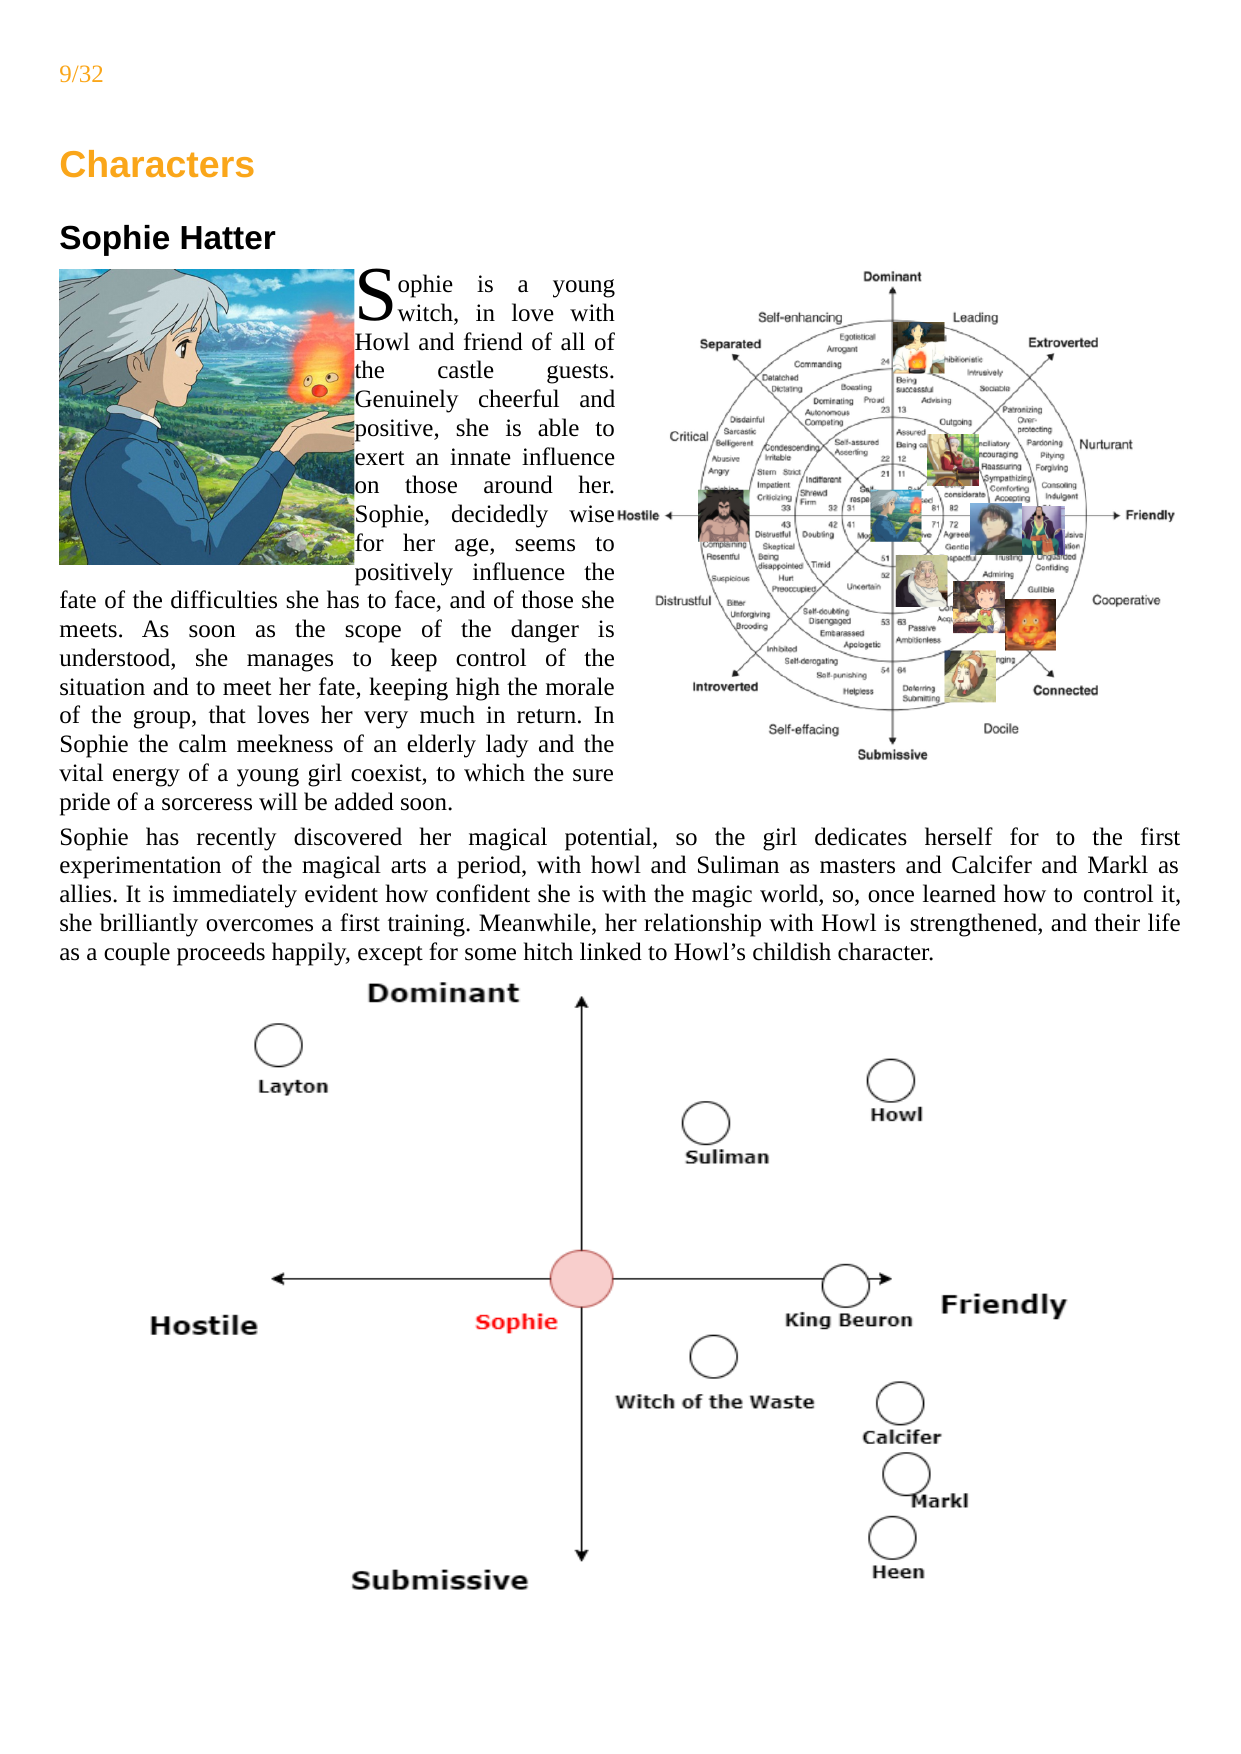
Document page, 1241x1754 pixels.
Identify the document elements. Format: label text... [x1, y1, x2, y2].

text Sophie is a young witch, in love with Howl and friend of all of the castle guests. Genuinely cheerful and positive, she is able to exert an innate influence on those around her. Sophie, decidedly wise for her age, seems to positively influence the fate of the difficulties she has to face, and of those she meets. As soon as the scope of the danger is understood, she manages to keep control of the situation and to meet her fate, keeping high the morale of the group, that loves her very much in return. In Sophie the calm meekness of an elderly lady and the vital energy of a young girl coexist, to which the sure pride of a sorceress will be added soon. [59, 269, 1181, 816]
subtitle Sophie Hatter [59, 218, 1181, 257]
subtitle Characters [59, 142, 1181, 185]
picture [615, 264, 1177, 767]
picture [146, 974, 1094, 1594]
picture [59, 269, 355, 565]
text Sophie has recently discovered her magical potential, so the girl dedicates herself for to the first experimentation of the magical arts a period, with howl and Suliman as masters and Calcifer and Markl as allies. It is immediately evident how confident she is with the magic world, so, once learned how to control it, she brilliantly overcomes a first training. Meanwhile, her relationship with Howl is strengthened, and their life as a couple proceeds happily, except for some hitch linked to Howl’s childish character. [59, 822, 1181, 965]
